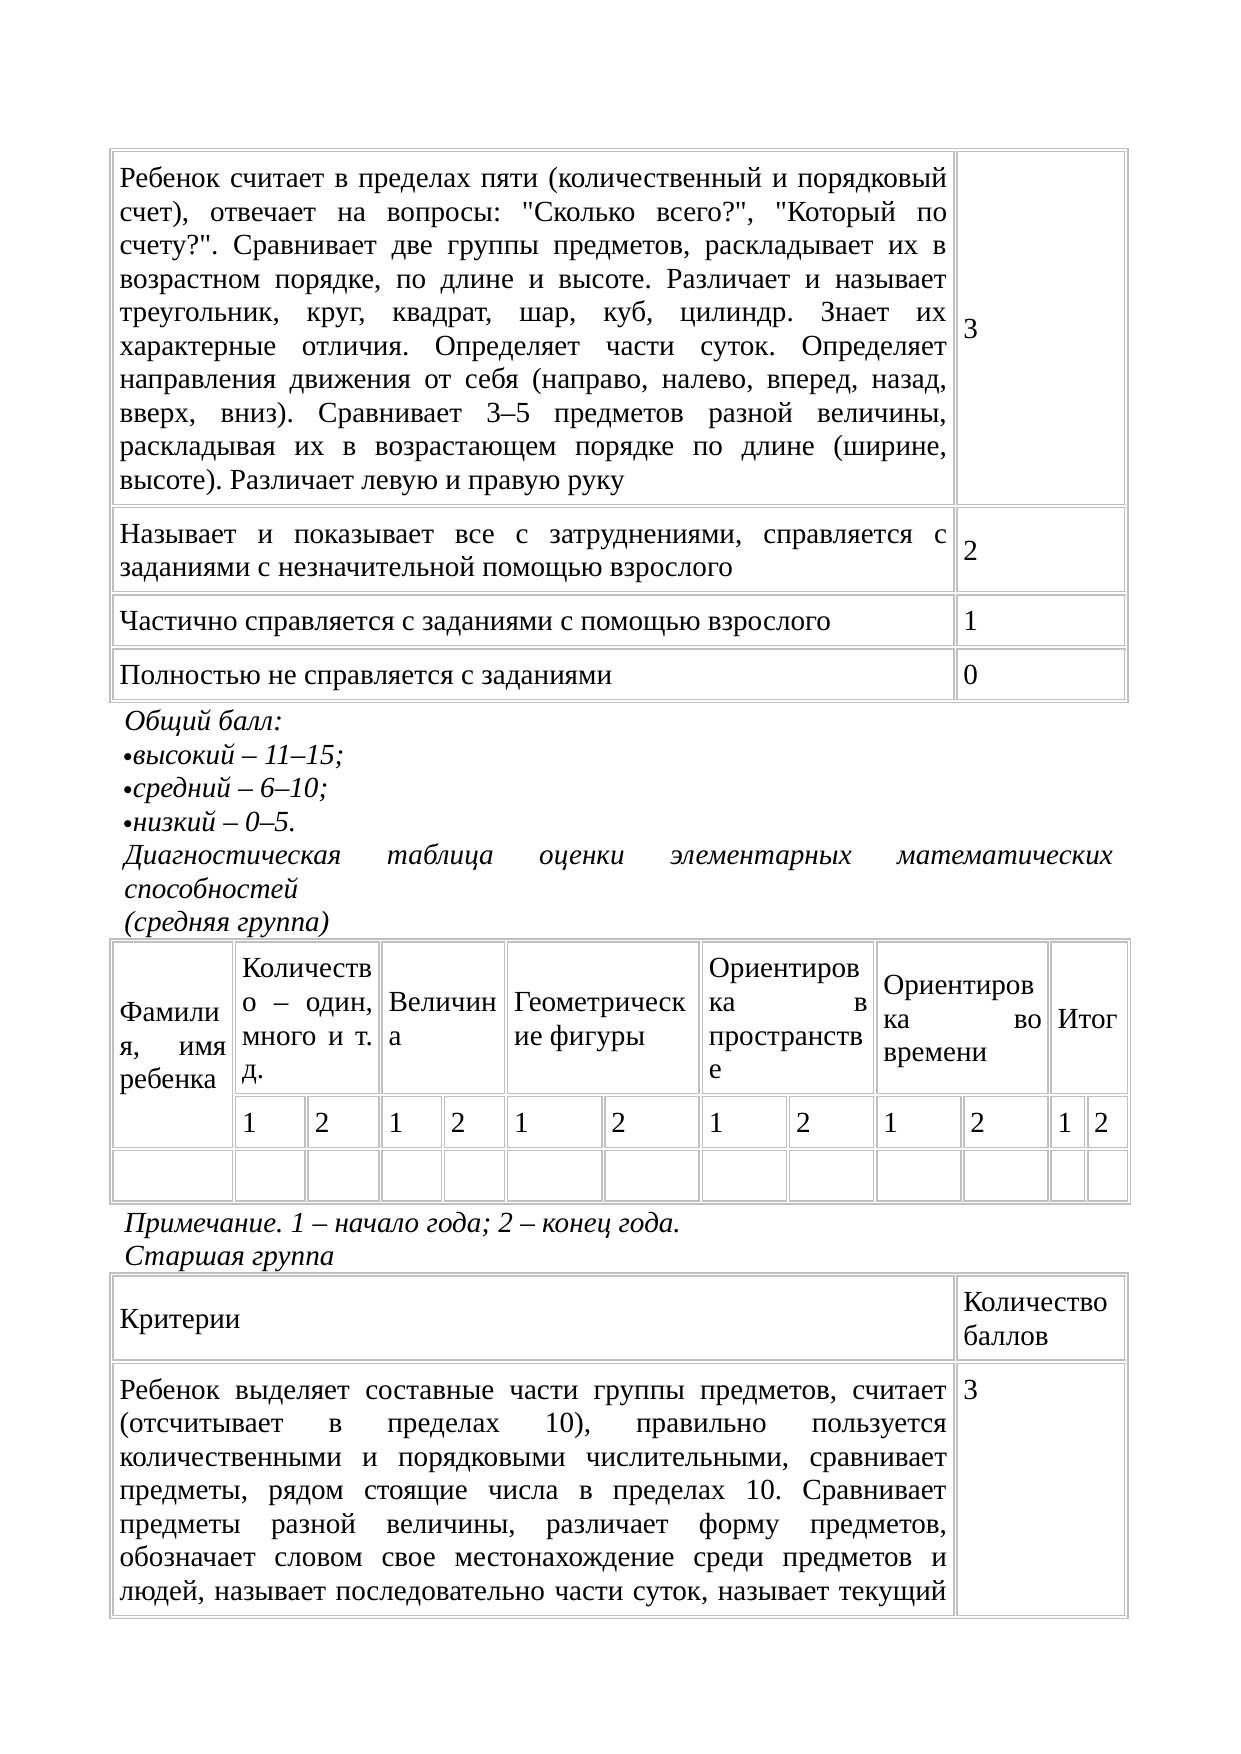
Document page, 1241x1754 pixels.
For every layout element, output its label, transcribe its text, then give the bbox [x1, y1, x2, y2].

table_cell [508, 1151, 601, 1200]
table_header Ориентировка во времени [878, 943, 1047, 1092]
table_header Фамилия, имя ребенка [114, 943, 232, 1146]
table_cell 2 [958, 508, 1124, 591]
table_cell [445, 1151, 504, 1200]
text Диагностическая таблица оценки элементарных математических способностей (средняя группа) [124, 837, 1116, 938]
table_cell [309, 1151, 378, 1200]
table_cell 1 [383, 1097, 441, 1146]
table_cell 3 [958, 1364, 1124, 1614]
table_cell Называет и показывает все с затруднениями, справляется с заданиями с незначительной помощью взрослого [114, 508, 953, 591]
list средний – 6–10; [124, 770, 1116, 804]
table_cell [790, 1151, 873, 1200]
table_header Геометрические фигуры [508, 943, 698, 1092]
table_cell 2 [790, 1097, 873, 1146]
table_cell Частично справляется с заданиями с помощью взрослого [114, 596, 953, 645]
table_cell [606, 1151, 698, 1200]
text Общий балл: [124, 703, 1116, 737]
table_header Критерии [114, 1277, 953, 1359]
text Примечание. 1 – начало года; 2 – конец года. [124, 1205, 1116, 1238]
table_cell [114, 1151, 232, 1200]
table_header Количество – один, много и т. д. [236, 943, 378, 1092]
table_cell 1 [958, 596, 1124, 645]
table_cell Ребенок считает в пределах пяти (количественный и порядковый счет), отвечает на вопросы: "Сколько всего?", "Который по счету?". Сравнивает две группы предметов, раскладывает их в возрастном порядке, по длине и высоте. Различает и называет треугольник, круг, квадрат, шар, куб, цилиндр. Знает их характерные отличия. Определяет части суток. Определяет направления движения от себя (направо, налево, вперед, назад, вверх, вниз). Сравнивает 3–5 предметов разной величины, раскладывая их в возрастающем порядке по длине (ширине, высоте). Различает левую и правую руку [114, 152, 953, 503]
table_cell 2 [1089, 1097, 1127, 1146]
table_header Итог [1052, 943, 1127, 1092]
table_cell Ребенок выделяет составные части группы предметов, считает (отсчитывает в пределах 10), правильно пользуется количественными и порядковыми числительными, сравнивает предметы, рядом стоящие числа в пределах 10. Сравнивает предметы разной величины, различает форму предметов, обозначает словом свое местонахождение среди предметов и людей, называет последовательно части суток, называет текущий [114, 1364, 953, 1614]
table_cell [383, 1151, 441, 1200]
table_cell 3 [958, 152, 1124, 503]
table_cell [236, 1151, 304, 1200]
table_cell [878, 1151, 960, 1200]
table_cell 1 [1052, 1097, 1084, 1146]
table_header Ориентировка в пространстве [703, 943, 873, 1092]
table_header Величина [383, 943, 504, 1092]
table_cell 1 [236, 1097, 304, 1146]
table_cell 2 [445, 1097, 504, 1146]
table_cell [703, 1151, 786, 1200]
table_cell 1 [508, 1097, 601, 1146]
table_cell 2 [309, 1097, 378, 1146]
table_cell Полностью не справляется с заданиями [114, 650, 953, 698]
table_cell 0 [958, 650, 1124, 698]
table_cell [1052, 1151, 1084, 1200]
table_header Количество баллов [958, 1277, 1124, 1359]
table_cell 1 [878, 1097, 960, 1146]
table_cell 2 [965, 1097, 1047, 1146]
text Старшая группа [124, 1238, 1116, 1272]
table_cell 2 [606, 1097, 698, 1146]
list низкий – 0–5. [124, 804, 1116, 837]
list высокий – 11–15; [124, 737, 1116, 770]
table_cell [965, 1151, 1047, 1200]
table_cell [1089, 1151, 1127, 1200]
table_cell 1 [703, 1097, 786, 1146]
